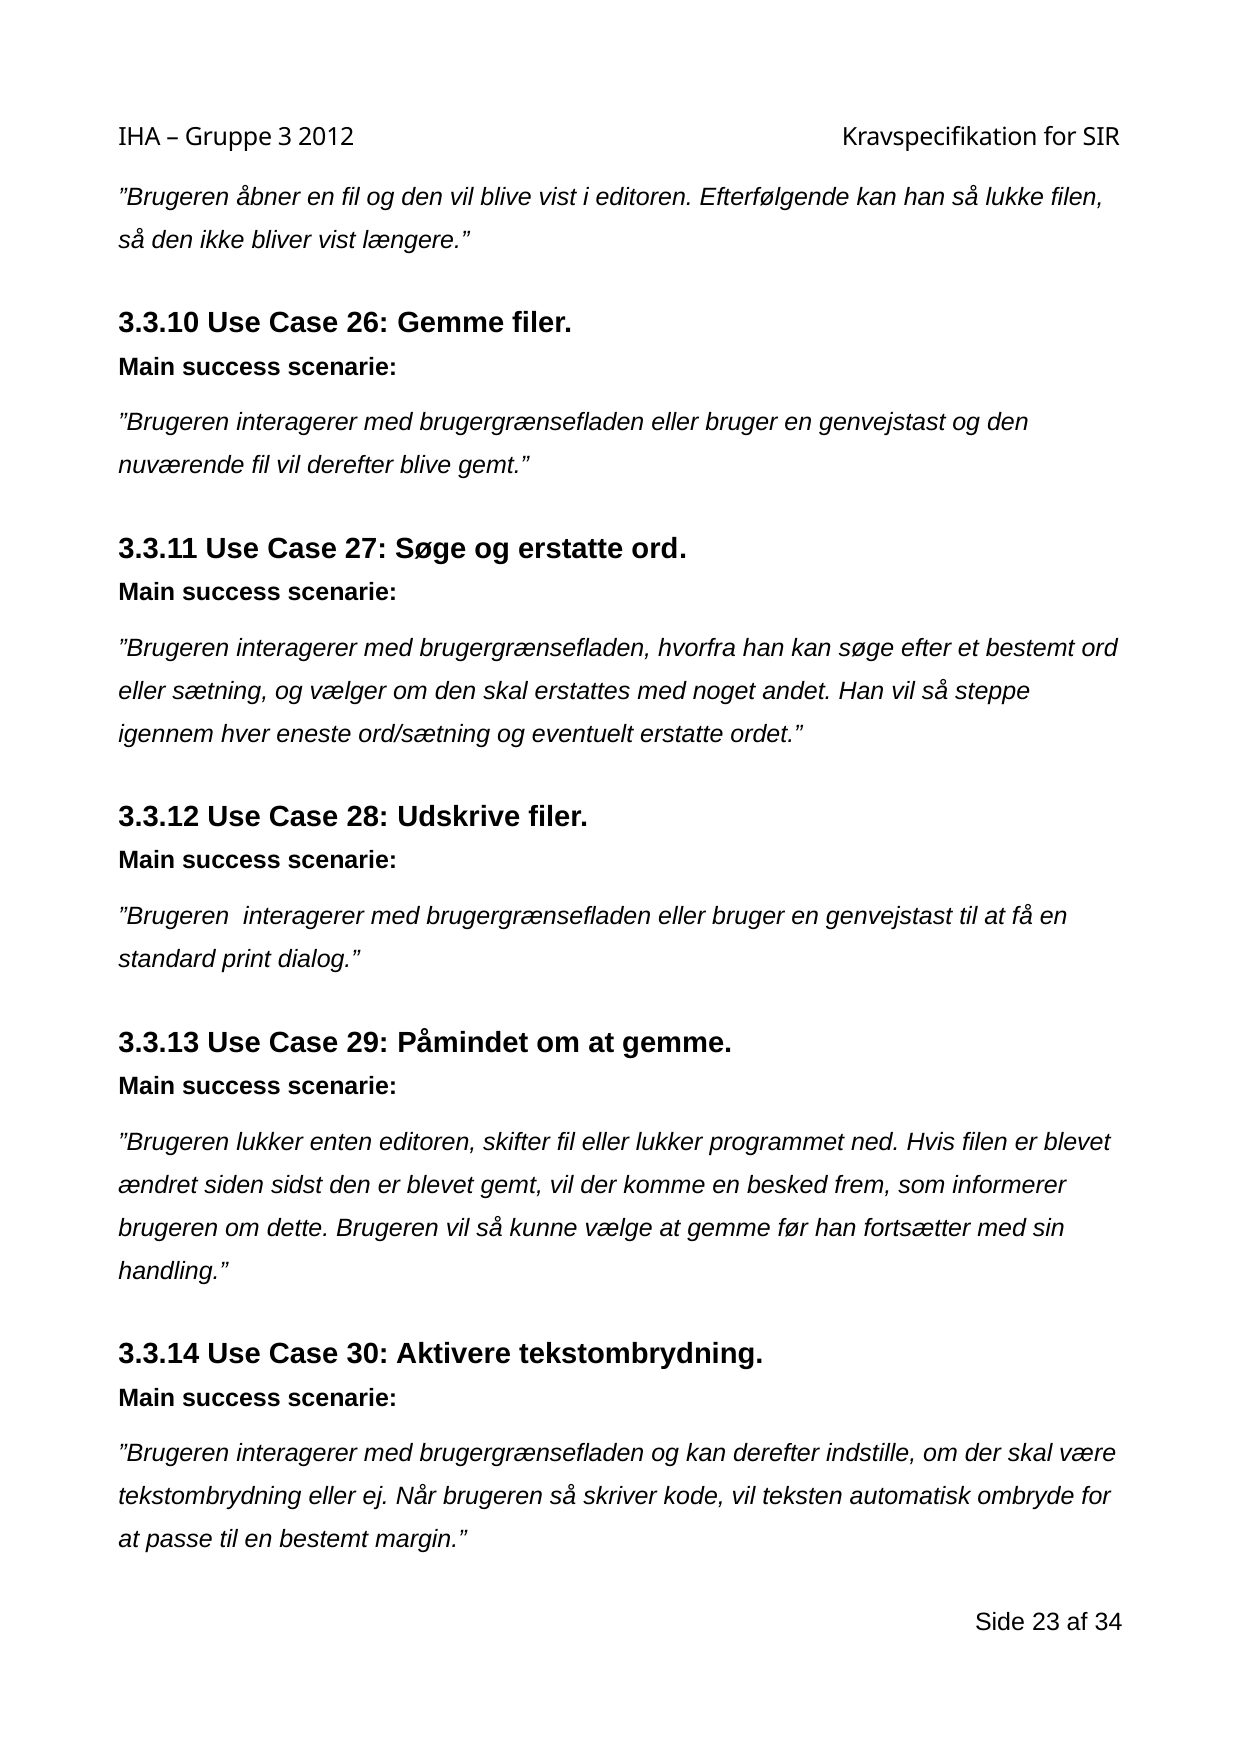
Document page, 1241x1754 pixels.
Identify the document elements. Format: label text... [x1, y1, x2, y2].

text Main success scenarie: [118, 845, 1122, 874]
text Main success scenarie: [118, 351, 1122, 380]
subtitle 3.3.11 Use Case 27: Søge og erstatte ord. [118, 531, 1122, 564]
text Main success scenarie: [118, 577, 1122, 606]
text Main success scenarie: [118, 1382, 1122, 1411]
text ”Brugeren lukker enten editoren, skifter fil eller lukker programmet ned. Hvis filen er blevet ændret siden sidst den er blevet gemt, vil der komme en besked frem, som informerer brugeren om dette. Brugeren vil så kunne vælge at gemme før han fortsætter med sin handling.” [118, 1126, 1122, 1284]
text ”Brugeren interagerer med brugergrænsefladen, hvorfra han kan søge efter et bestemt ord eller sætning, og vælger om den skal erstattes med noget andet. Han vil så steppe igennem hver eneste ord/sætning og eventuelt erstatte ordet.” [118, 632, 1122, 747]
text ”Brugeren åbner en fil og den vil blive vist i editoren. Efterfølgende kan han så lukke filen, så den ikke bliver vist længere.” [118, 182, 1122, 253]
subtitle 3.3.10 Use Case 26: Gemme filer. [118, 305, 1122, 339]
text ”Brugeren interagerer med brugergrænsefladen eller bruger en genvejstast og den nuværende fil vil derefter blive gemt.” [118, 407, 1122, 479]
subtitle 3.3.13 Use Case 29: Påmindet om at gemme. [118, 1025, 1122, 1058]
subtitle 3.3.14 Use Case 30: Aktivere tekstombrydning. [118, 1336, 1122, 1370]
text ”Brugeren interagerer med brugergrænsefladen eller bruger en genvejstast til at få en standard print dialog.” [118, 901, 1122, 973]
subtitle 3.3.12 Use Case 28: Udskrive filer. [118, 799, 1122, 833]
text ”Brugeren interagerer med brugergrænsefladen og kan derefter indstille, om der skal være tekstombrydning eller ej. Når brugeren så skriver kode, vil teksten automatisk ombryde for at passe til en bestemt margin.” [118, 1438, 1122, 1553]
text Main success scenarie: [118, 1071, 1122, 1099]
